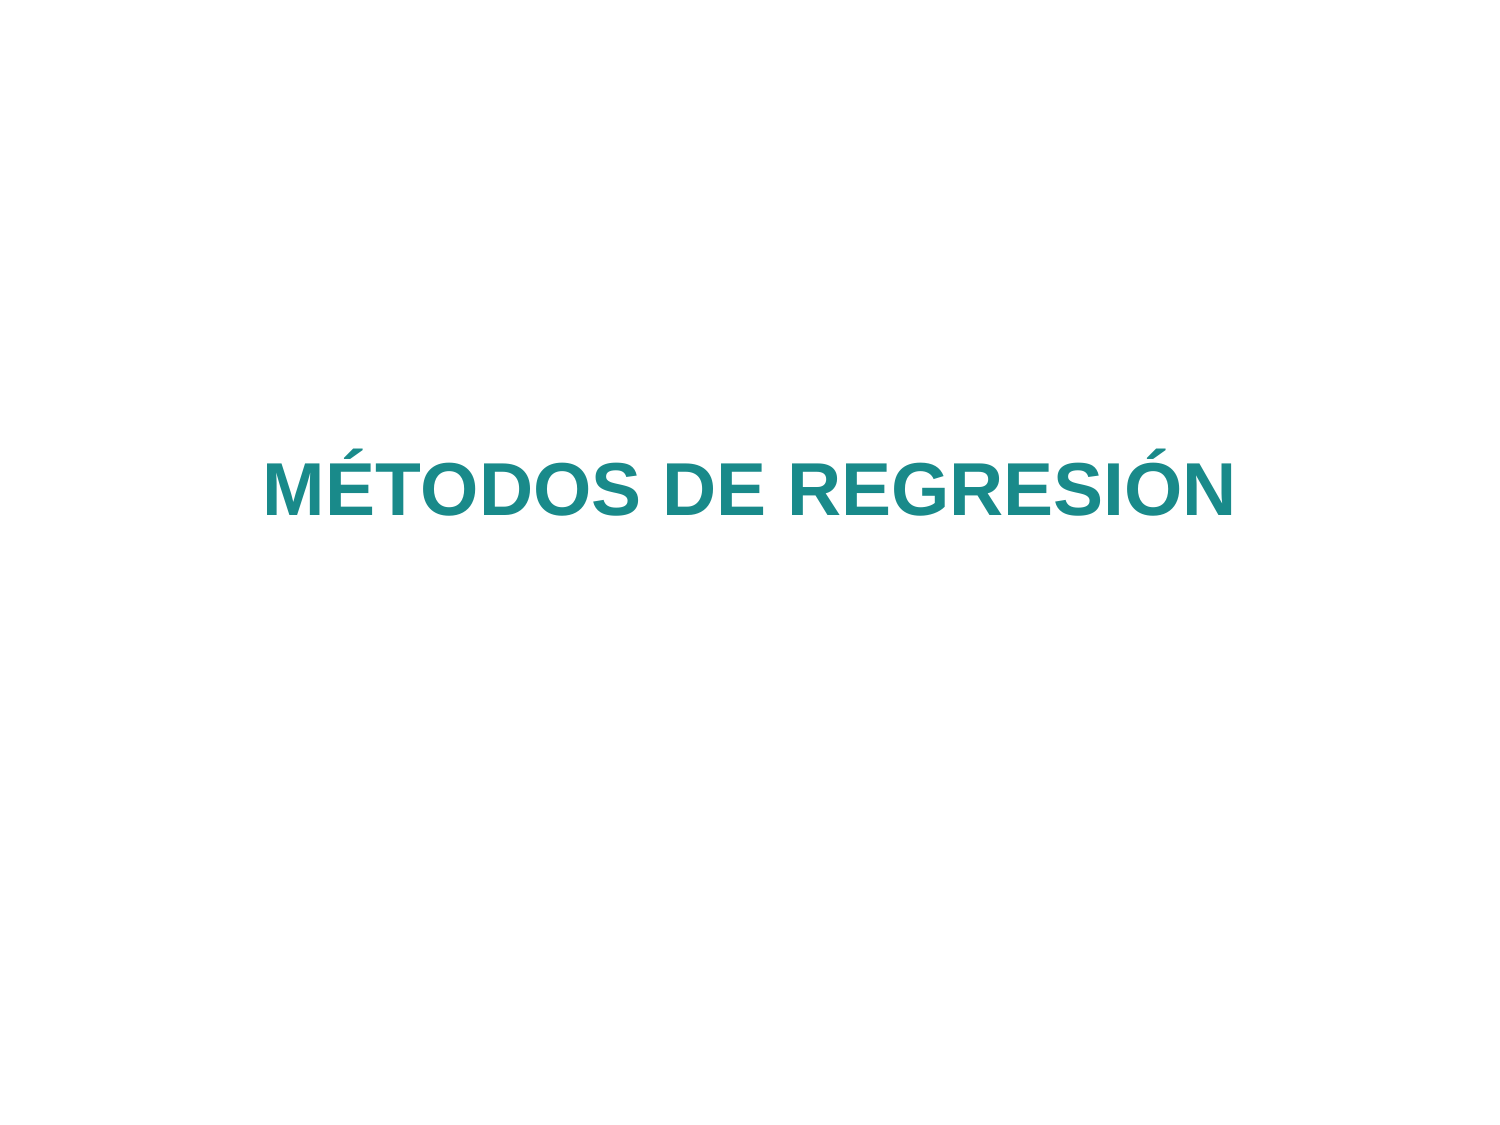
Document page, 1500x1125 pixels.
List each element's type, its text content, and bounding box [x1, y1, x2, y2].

title MÉTODOS DE REGRESIÓN [112, 363, 1388, 615]
